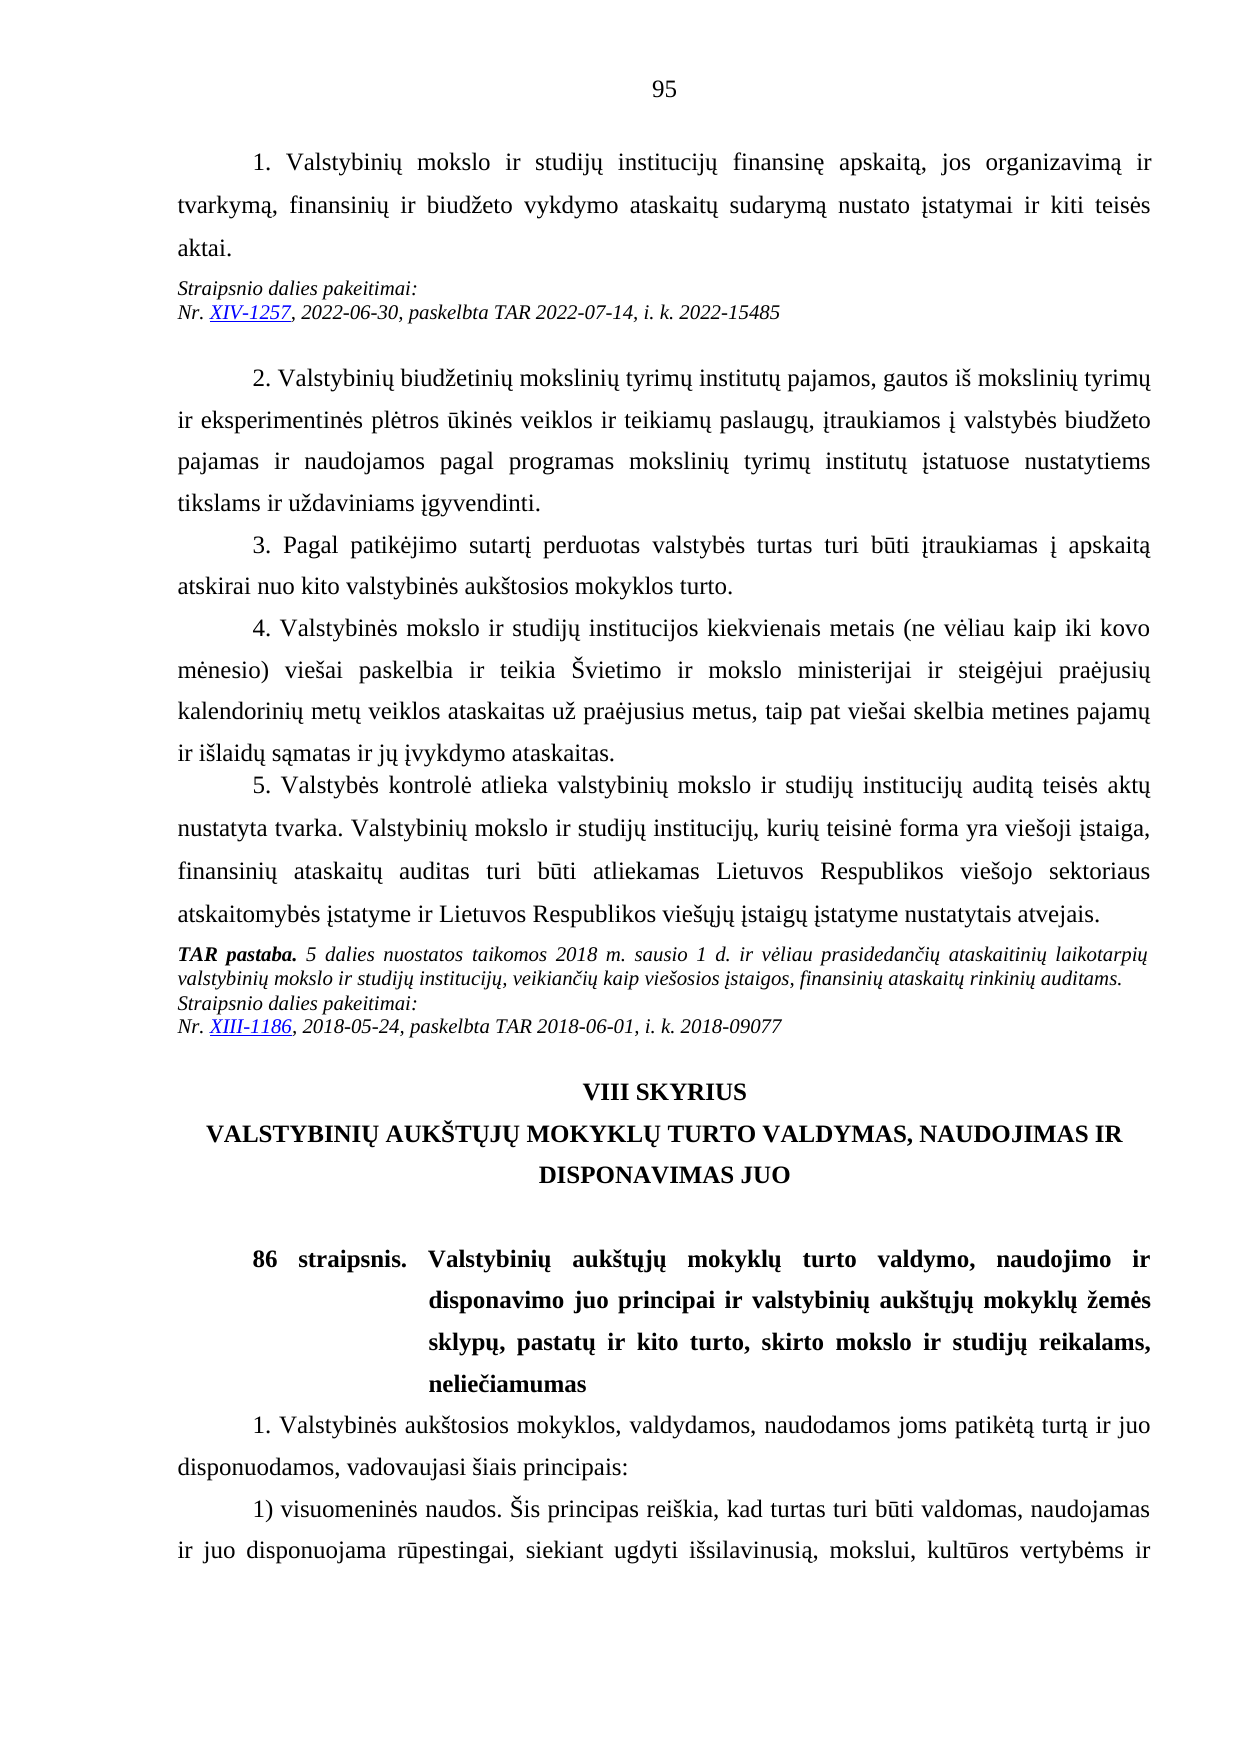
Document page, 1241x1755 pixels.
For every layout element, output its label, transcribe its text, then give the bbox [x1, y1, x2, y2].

text 4. Valstybinės mokslo ir studijų institucijos kiekvienais metais (ne vėliau kaip iki kovo mėnesio) viešai paskelbia ir teikia Švietimo ir mokslo ministerijai ir steigėjui praėjusių kalendorinių metų veiklos ataskaitas už praėjusius metus, taip pat viešai skelbia metines pajamų ir išlaidų sąmatas ir jų įvykdymo ataskaitas. [177, 603, 1152, 770]
text 5. Valstybės kontrolė atlieka valstybinių mokslo ir studijų institucijų auditą teisės aktų nustatyta tvarka. Valstybinių mokslo ir studijų institucijų, kurių teisinė forma yra viešoji įstaiga, finansinių ataskaitų auditas turi būti atliekamas Lietuvos Respublikos viešojo sektoriaus atskaitomybės įstatyme ir Lietuvos Respublikos viešųjų įstaigų įstatyme nustatytais atvejais. [177, 770, 1152, 928]
text VIII SKYRIUS [177, 1067, 1152, 1109]
text 1. Valstybinių mokslo ir studijų institucijų finansinę apskaitą, jos organizavimą ir tvarkymą, finansinių ir biudžeto vykdymo ataskaitų sudarymą nustato įstatymai ir kiti teisės aktai. [177, 147, 1152, 262]
text Straipsnio dalies pakeitimai: [177, 276, 1152, 300]
text TAR pastaba. 5 dalies nuostatos taikomos 2018 m. sausio 1 d. ir vėliau prasidedančių ataskaitinių laikotarpių valstybinių mokslo ir studijų institucijų, veikiančių kaip viešosios įstaigos, finansinių ataskaitų rinkinių auditams. [177, 942, 1152, 990]
text 86 straipsnis. Valstybinių aukštųjų mokyklų turto valdymo, naudojimo ir disponavimo juo principai ir valstybinių aukštųjų mokyklų žemės sklypų, pastatų ir kito turto, skirto mokslo ir studijų reikalams, neliečiamumas [252, 1234, 1152, 1401]
text Straipsnio dalies pakeitimai: [177, 990, 1152, 1014]
text 1. Valstybinės aukštosios mokyklos, valdydamos, naudodamos joms patikėtą turtą ir juo disponuodamos, vadovaujasi šiais principais: [177, 1401, 1152, 1484]
text 2. Valstybinių biudžetinių mokslinių tyrimų institutų pajamos, gautos iš mokslinių tyrimų ir eksperimentinės plėtros ūkinės veiklos ir teikiamų paslaugų, įtraukiamos į valstybės biudžeto pajamas ir naudojamos pagal programas mokslinių tyrimų institutų įstatuose nustatytiems tikslams ir uždaviniams įgyvendinti. [177, 353, 1152, 520]
text Nr. XIII-1186, 2018-05-24, paskelbta TAR 2018-06-01, i. k. 2018-09077 [177, 1014, 1152, 1038]
text 1) visuomeninės naudos. Šis principas reiškia, kad turtas turi būti valdomas, naudojamas ir juo disponuojama rūpestingai, siekiant ugdyti išsilavinusią, mokslui, kultūros vertybėms ir [177, 1484, 1152, 1567]
text Nr. XIV-1257, 2022-06-30, paskelbta TAR 2022-07-14, i. k. 2022-15485 [177, 300, 1152, 324]
text VALSTYBINIŲ AUKŠTŲJŲ MOKYKLŲ TURTO VALDYMAS, NAUDOJIMAS IR DISPONAVIMAS JUO [177, 1109, 1152, 1192]
text 3. Pagal patikėjimo sutartį perduotas valstybės turtas turi būti įtraukiamas į apskaitą atskirai nuo kito valstybinės aukštosios mokyklos turto. [177, 520, 1152, 603]
